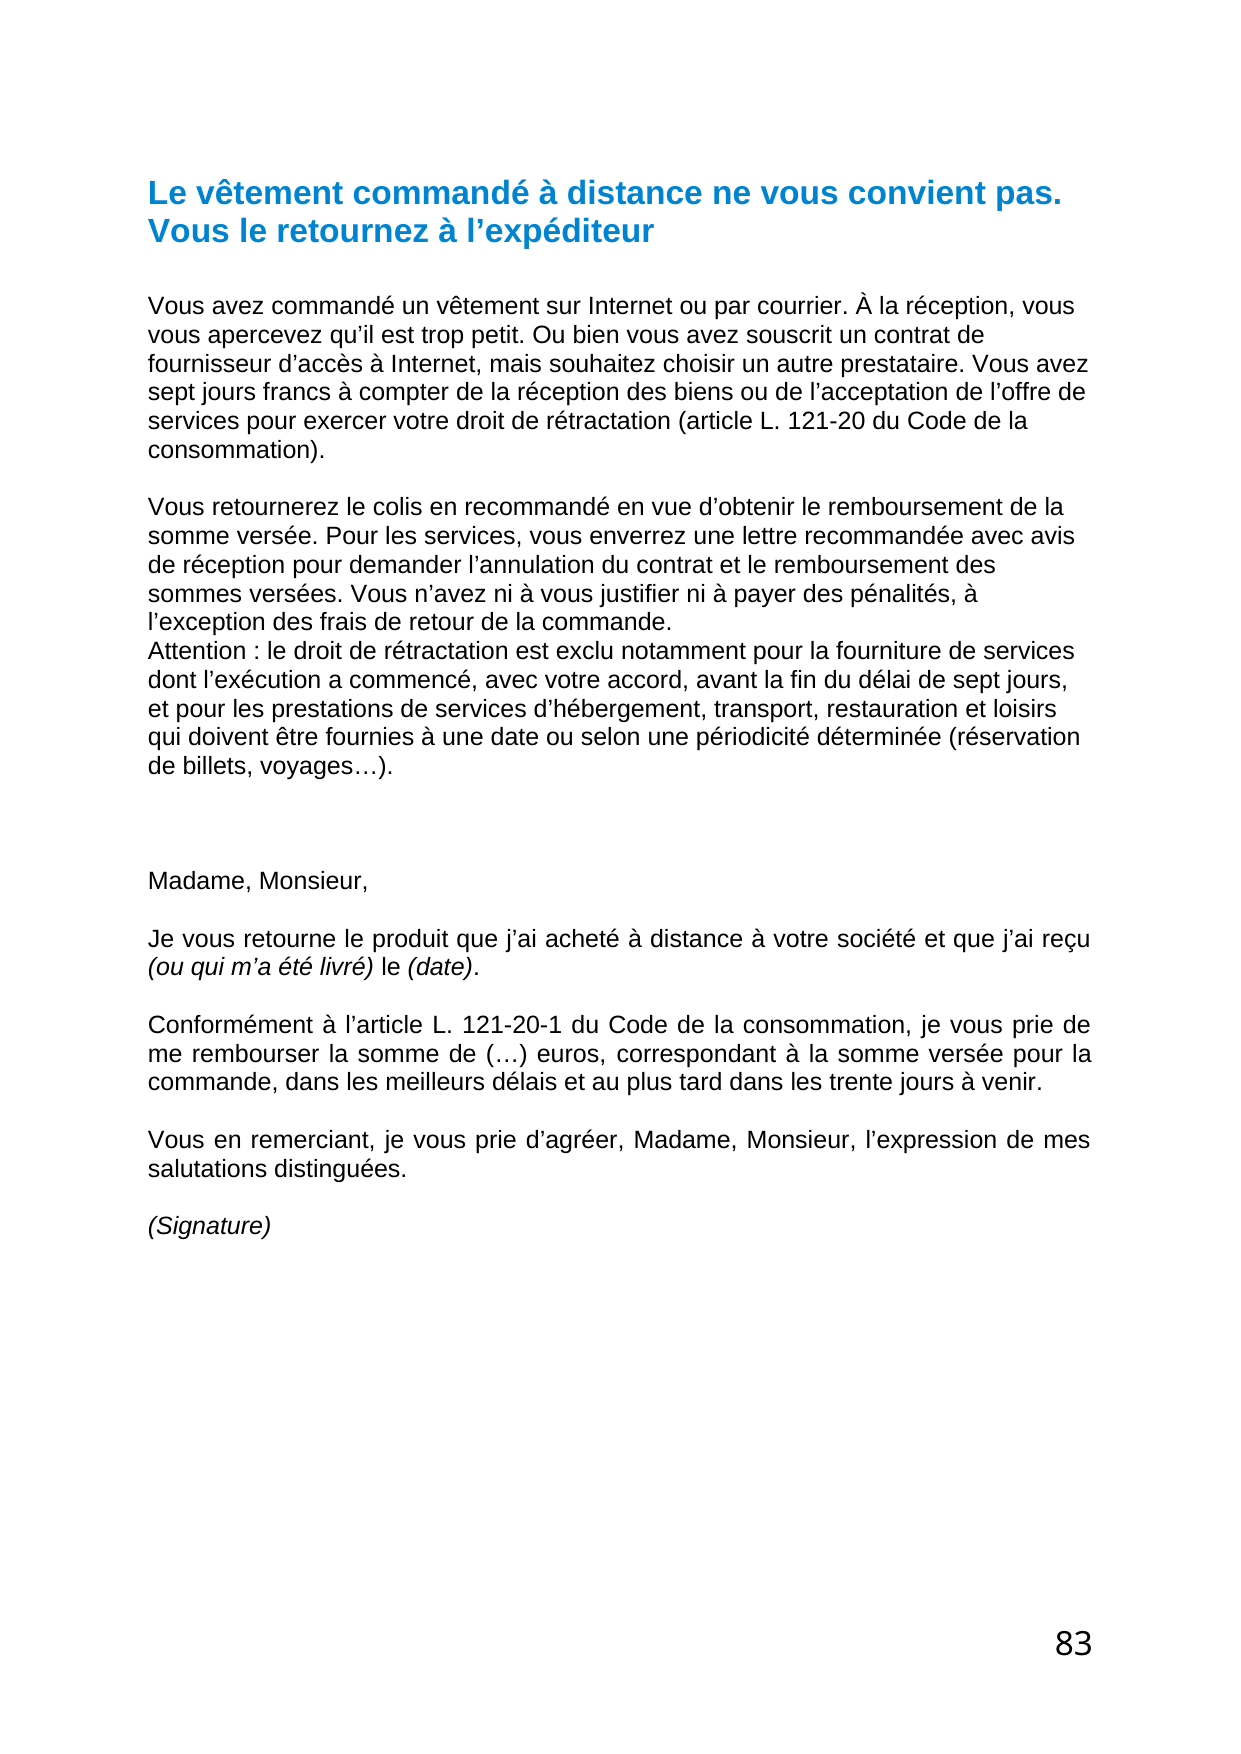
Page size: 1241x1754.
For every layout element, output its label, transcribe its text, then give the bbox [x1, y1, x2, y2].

text Conformément à l’article L. 121-20-1 du Code de la consommation, je vous prie de me rembourser la somme de (…) euros, ­correspondant à la somme versée pour la commande, dans les meilleurs délais et au plus tard dans les trente jours à venir. [148, 1010, 1093, 1096]
text Vous en remerciant, je vous prie d’agréer, Madame, Monsieur, l’expression de mes salutations distinguées. [148, 1125, 1093, 1182]
text Je vous retourne le produit que j’ai acheté à distance à votre société et que j’ai reçu (ou qui m’a été livré) le (date). [148, 924, 1093, 981]
text Vous avez commandé un vêtement sur Internet ou par courrier. À la réception, vous vous apercevez qu’il est trop petit. Ou bien vous avez souscrit un contrat de fournisseur d’accès à Internet, mais souhaitez choisir un autre prestataire. Vous avez sept jours francs à compter de la réception des biens ou de l’acceptation de l’offre de services pour exercer votre droit de rétractation (article L. 121-20 du Code de la consommation). [148, 291, 1093, 464]
text Attention : le droit de rétractation est exclu notamment pour la fourniture de services dont l’exécution a commencé, avec votre accord, avant la fin du délai de sept jours, et pour les prestations de services d’hébergement, transport, restauration et loisirs qui doivent être fournies à une date ou selon une périodicité déterminée (réservation de billets, voyages…). [148, 636, 1093, 780]
text Vous retournerez le colis en recommandé en vue d’obtenir le remboursement de la somme versée. Pour les services, vous enverrez une lettre recommandée avec avis de réception pour demander l’annulation du contrat et le remboursement des sommes versées. Vous n’avez ni à vous justifier ni à payer des pénalités, à l’exception des frais de retour de la commande. [148, 492, 1093, 636]
text (Signature) [148, 1211, 1093, 1240]
subtitle Le vêtement commandé à distance ne vous convient pas. Vous le retournez à l’expéditeur [148, 173, 1093, 250]
text Madame, Monsieur, [148, 866, 1093, 895]
